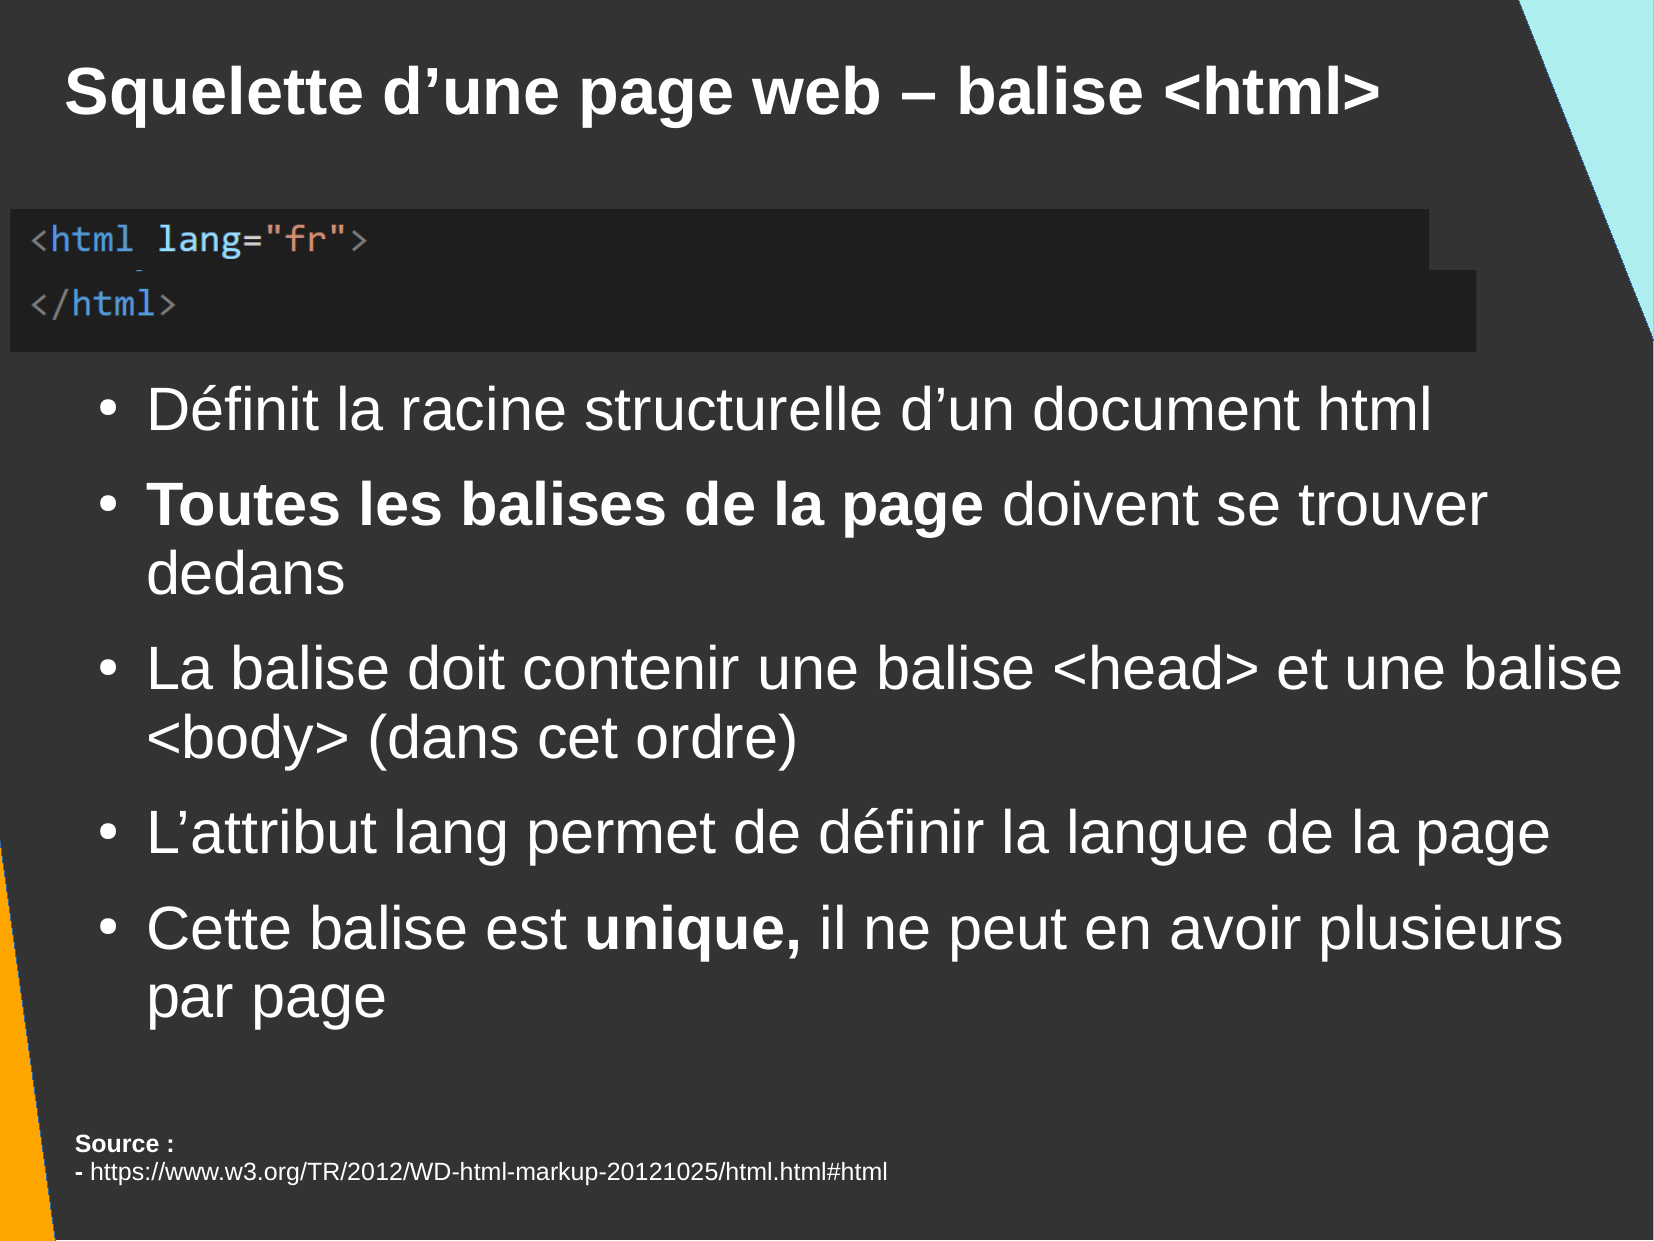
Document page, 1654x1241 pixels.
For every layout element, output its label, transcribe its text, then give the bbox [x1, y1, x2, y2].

title Squelette d’une page web – balise <html> [64, 54, 1553, 167]
text_box Source : - https://www.w3.org/TR/2012/WD-html-markup-20121025/html.html#html [59, 1122, 1546, 1241]
list Définit la racine structurelle d’un document html Toutes les balises de la page doivent se trouver dedans La balise doit contenir une balise <head> et une balise <body> (dans cet ordre) L’attribut lang permet de définir la langue de la page Cette balise est unique, il ne peut en avoir plusieurs par page [80, 374, 1635, 1040]
picture [10, 209, 1477, 352]
text_box [1518, 0, 1654, 341]
text_box [0, 840, 56, 1241]
